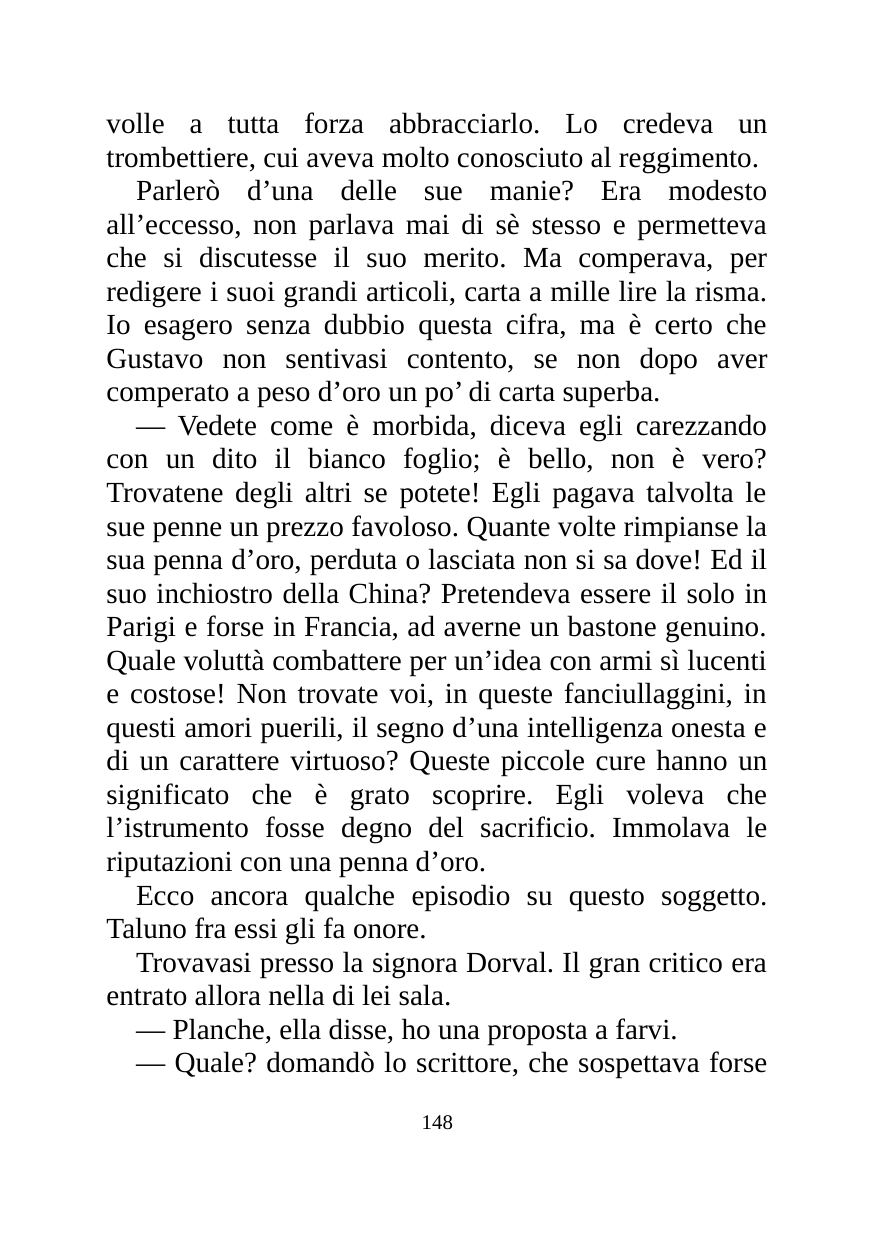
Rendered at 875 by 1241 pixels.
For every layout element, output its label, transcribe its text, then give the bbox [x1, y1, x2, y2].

text Ecco ancora qualche episodio su questo soggetto. Taluno fra essi gli fa onore. [106, 878, 768, 945]
text — Planche, ella disse, ho una proposta a farvi. [106, 1012, 768, 1045]
text — Quale? domandò lo scrittore, che sospettava forse [106, 1045, 768, 1079]
text volle a tutta forza abbracciarlo. Lo credeva un trombettiere, cui aveva molto conosciuto al reggimento. [106, 106, 768, 173]
text Parlerò d’una delle sue manie? Era modesto all’eccesso, non parlava mai di sè stesso e permetteva che si discutesse il suo merito. Ma comperava, per redigere i suoi grandi articoli, carta a mille lire la risma. Io esagero senza dubbio questa cifra, ma è certo che Gustavo non sentivasi contento, se non dopo aver comperato a peso d’oro un po’ di carta superba. [106, 173, 768, 408]
text Trovavasi presso la signora Dorval. Il gran critico era entrato allora nella di lei sala. [106, 945, 768, 1012]
text — Vedete come è morbida, diceva egli carezzando con un dito il bianco foglio; è bello, non è vero? Trovatene degli altri se potete! Egli pagava talvolta le sue penne un prezzo favoloso. Quante volte rimpianse la sua penna d’oro, perduta o lasciata non si sa dove! Ed il suo inchiostro della China? Pretendeva essere il solo in Parigi e forse in Francia, ad averne un bastone genuino. Quale voluttà combattere per un’idea con armi sì lucenti e costose! Non trovate voi, in queste fanciullaggini, in questi amori puerili, il segno d’una intelligenza onesta e di un carattere virtuoso? Queste piccole cure hanno un significato che è grato scoprire. Egli voleva che l’istrumento fosse degno del sacrificio. Immolava le riputazioni con una penna d’oro. [106, 408, 768, 878]
